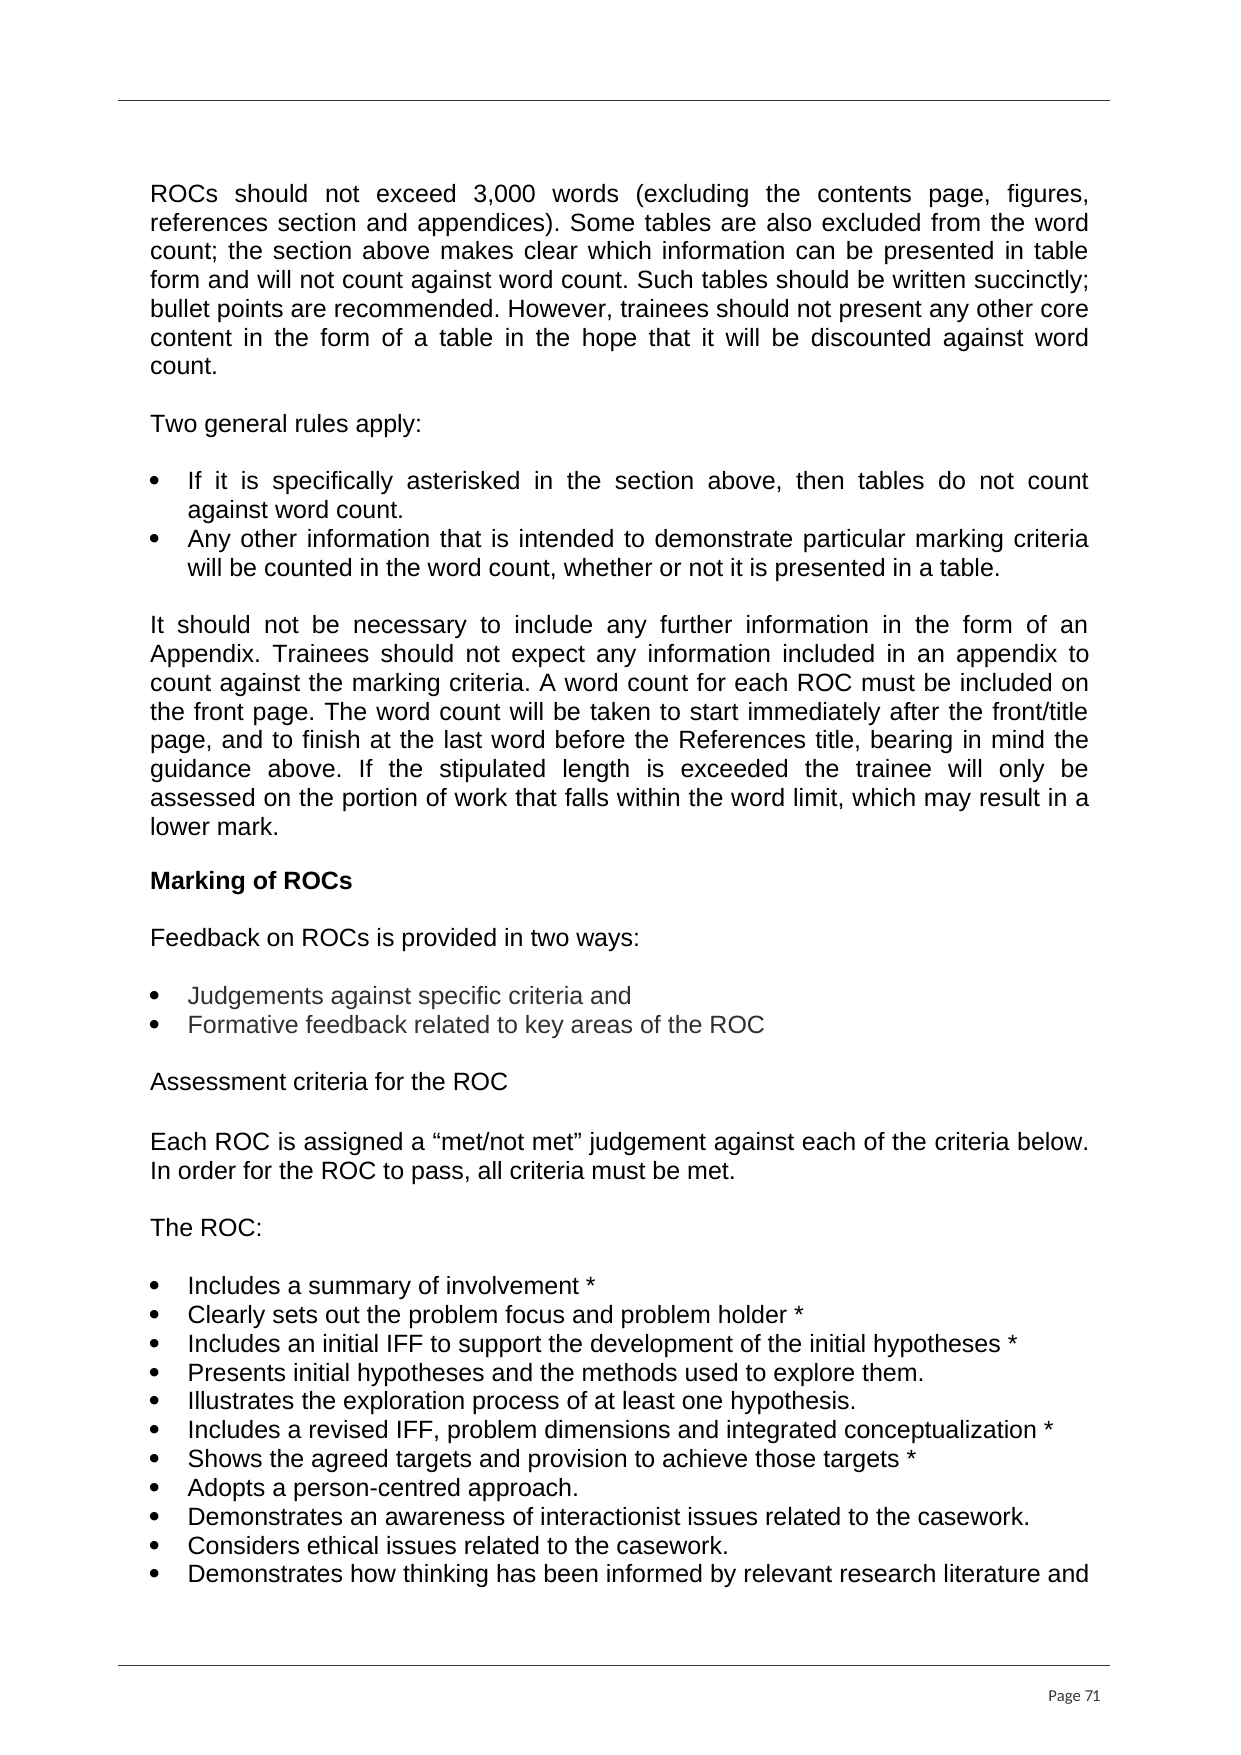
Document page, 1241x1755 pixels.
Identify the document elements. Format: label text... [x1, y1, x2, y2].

text Assessment criteria for the ROC [150, 1067, 1091, 1096]
list Adopts a person-centred approach. [150, 1473, 1091, 1502]
list Shows the agreed targets and provision to achieve those targets * [150, 1444, 1091, 1473]
list Clearly sets out the problem focus and problem holder * [150, 1300, 1091, 1329]
list Judgements against specific criteria and [150, 981, 1091, 1009]
list Includes a revised IFF, problem dimensions and integrated conceptualization * [150, 1415, 1091, 1444]
text It should not be necessary to include any further information in the form of an Appendix. Trainees should not expect any information included in an appendix to count against the marking criteria. A word count for each ROC must be included on the front page. The word count will be taken to start immediately after the front/title page, and to finish at the last word before the References title, bearing in mind the guidance above. If the stipulated length is exceeded the trainee will only be assessed on the portion of work that falls within the word limit, which may result in a lower mark. [150, 610, 1091, 840]
list Includes a summary of involvement * [150, 1271, 1091, 1300]
list Formative feedback related to key areas of the ROC [150, 1009, 1091, 1038]
list Presents initial hypotheses and the methods used to explore them. [150, 1357, 1091, 1386]
list Illustrates the exploration process of at least one hypothesis. [150, 1386, 1091, 1415]
text The ROC: [150, 1213, 1091, 1242]
text Feedback on ROCs is provided in two ways: [150, 923, 1091, 952]
text Marking of ROCs [150, 866, 1091, 894]
list Considers ethical issues related to the casework. [150, 1531, 1091, 1559]
text ROCs should not exceed 3,000 words (excluding the contents page, figures, references section and appendices). Some tables are also excluded from the word count; the section above makes clear which information can be presented in table form and will not count against word count. Such tables should be written succinctly; bullet points are recommended. However, trainees should not present any other core content in the form of a table in the hope that it will be discounted against word count. [150, 179, 1091, 380]
list Demonstrates how thinking has been informed by relevant research literature and [150, 1559, 1091, 1588]
list Any other information that is intended to demonstrate particular marking criteria will be counted in the word count, whether or not it is presented in a table. [150, 524, 1091, 581]
list Includes an initial IFF to support the development of the initial hypotheses * [150, 1329, 1091, 1357]
text Two general rules apply: [150, 409, 1091, 437]
list If it is specifically asterisked in the section above, then tables do not count against word count. [150, 466, 1091, 524]
text Each ROC is assigned a “met/not met” judgement against each of the criteria below. In order for the ROC to pass, all criteria must be met. [150, 1127, 1091, 1185]
list Demonstrates an awareness of interactionist issues related to the casework. [150, 1502, 1091, 1531]
